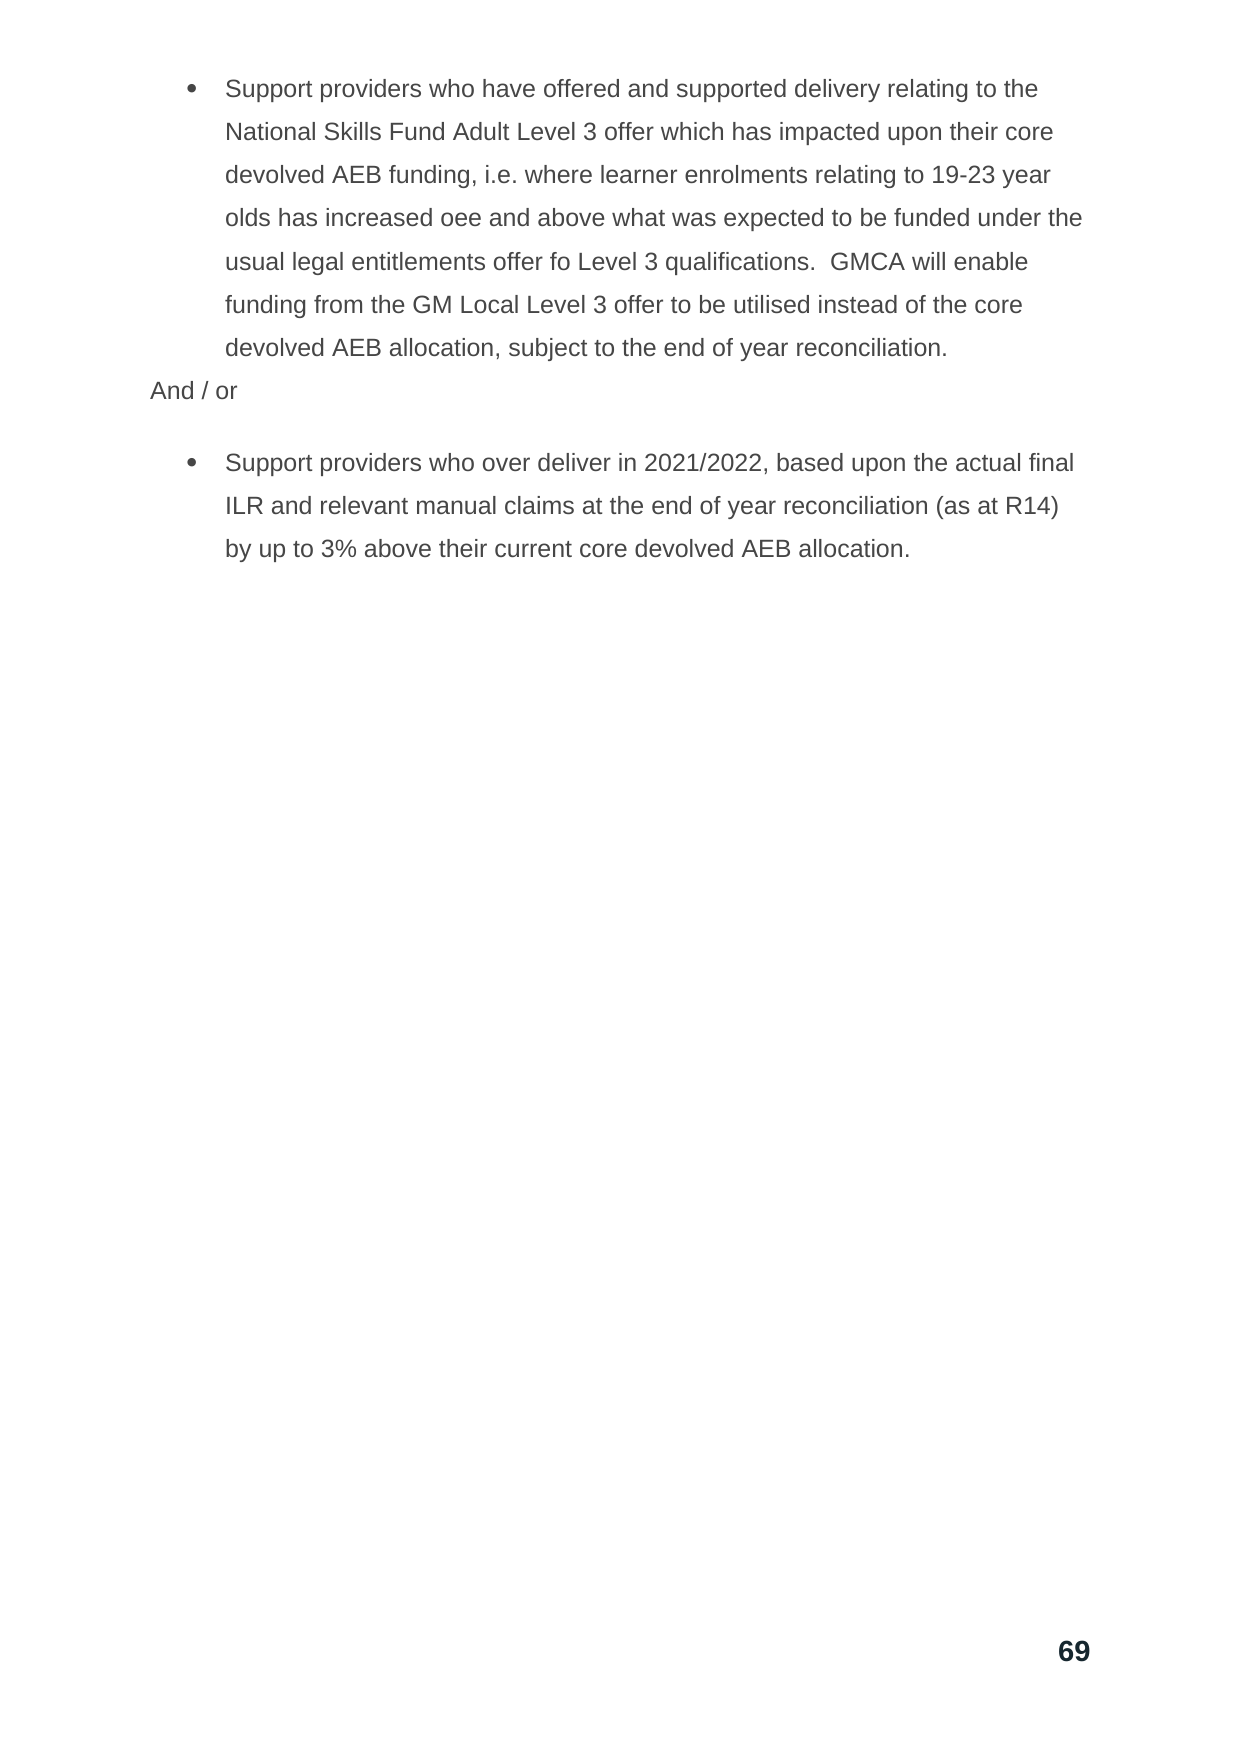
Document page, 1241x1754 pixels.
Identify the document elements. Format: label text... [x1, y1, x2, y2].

text And / or [150, 376, 1090, 404]
list Support providers who have offered and supported delivery relating to the National Skills Fund Adult Level 3 offer which has impacted upon their core devolved AEB funding, i.e. where learner enrolments relating to 19-23 year olds has increased oee and above what was expected to be funded under the usual legal entitlements offer fo Level 3 qualifications. GMCA will enable funding from the GM Local Level 3 offer to be utilised instead of the core devolved AEB allocation, subject to the end of year reconciliation. [187, 74, 1090, 361]
list Support providers who over deliver in 2021/2022, based upon the actual final ILR and relevant manual claims at the end of year reconciliation (as at R14) by up to 3% above their current core devolved AEB allocation. [187, 448, 1090, 563]
